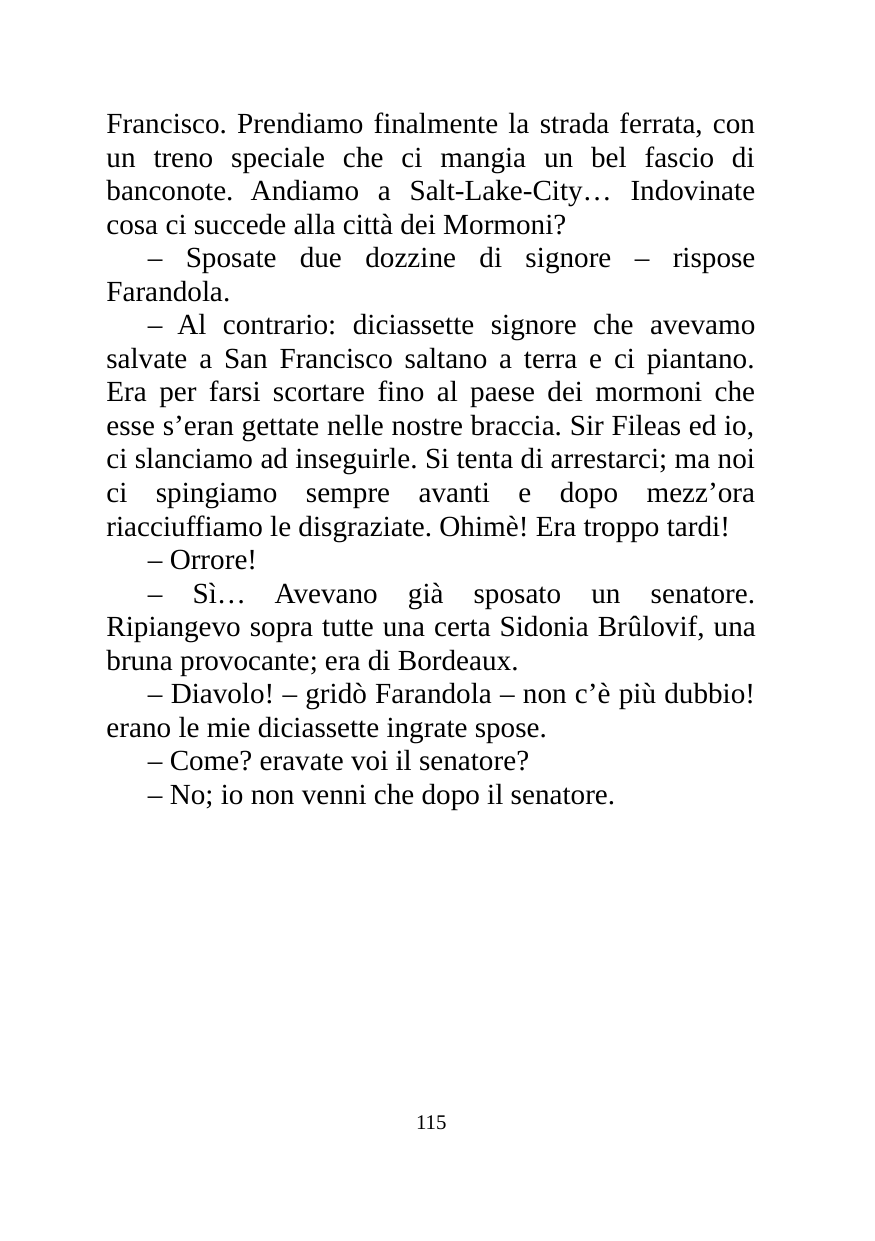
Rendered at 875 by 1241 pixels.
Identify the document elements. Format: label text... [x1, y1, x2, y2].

text – Diavolo! – gridò Farandola – non c’è più dubbio! erano le mie diciassette ingrate spose. [106, 676, 756, 743]
text – Sposate due dozzine di signore – rispose Farandola. [106, 240, 756, 307]
text – Orrore! [106, 542, 756, 576]
text Francisco. Prendiamo finalmente la strada ferrata, con un treno speciale che ci mangia un bel fascio di banconote. Andiamo a Salt-Lake-City… Indovinate cosa ci succede alla città dei Mormoni? [106, 106, 756, 240]
text – Come? eravate voi il senatore? [106, 743, 756, 777]
text – Al contrario: diciassette signore che avevamo salvate a San Francisco saltano a terra e ci piantano. Era per farsi scortare fino al paese dei mormoni che esse s’eran gettate nelle nostre braccia. Sir Fileas ed io, ci slanciamo ad inseguirle. Si tenta di arrestarci; ma noi ci spingiamo sempre avanti e dopo mezz’ora riacciuffiamo le disgraziate. Ohimè! Era troppo tardi! [106, 307, 756, 542]
text – Sì… Avevano già sposato un senatore. Ripiangevo sopra tutte una certa Sidonia Brûlovif, una bruna provocante; era di Bordeaux. [106, 576, 756, 676]
text – No; io non venni che dopo il senatore. [106, 777, 756, 811]
